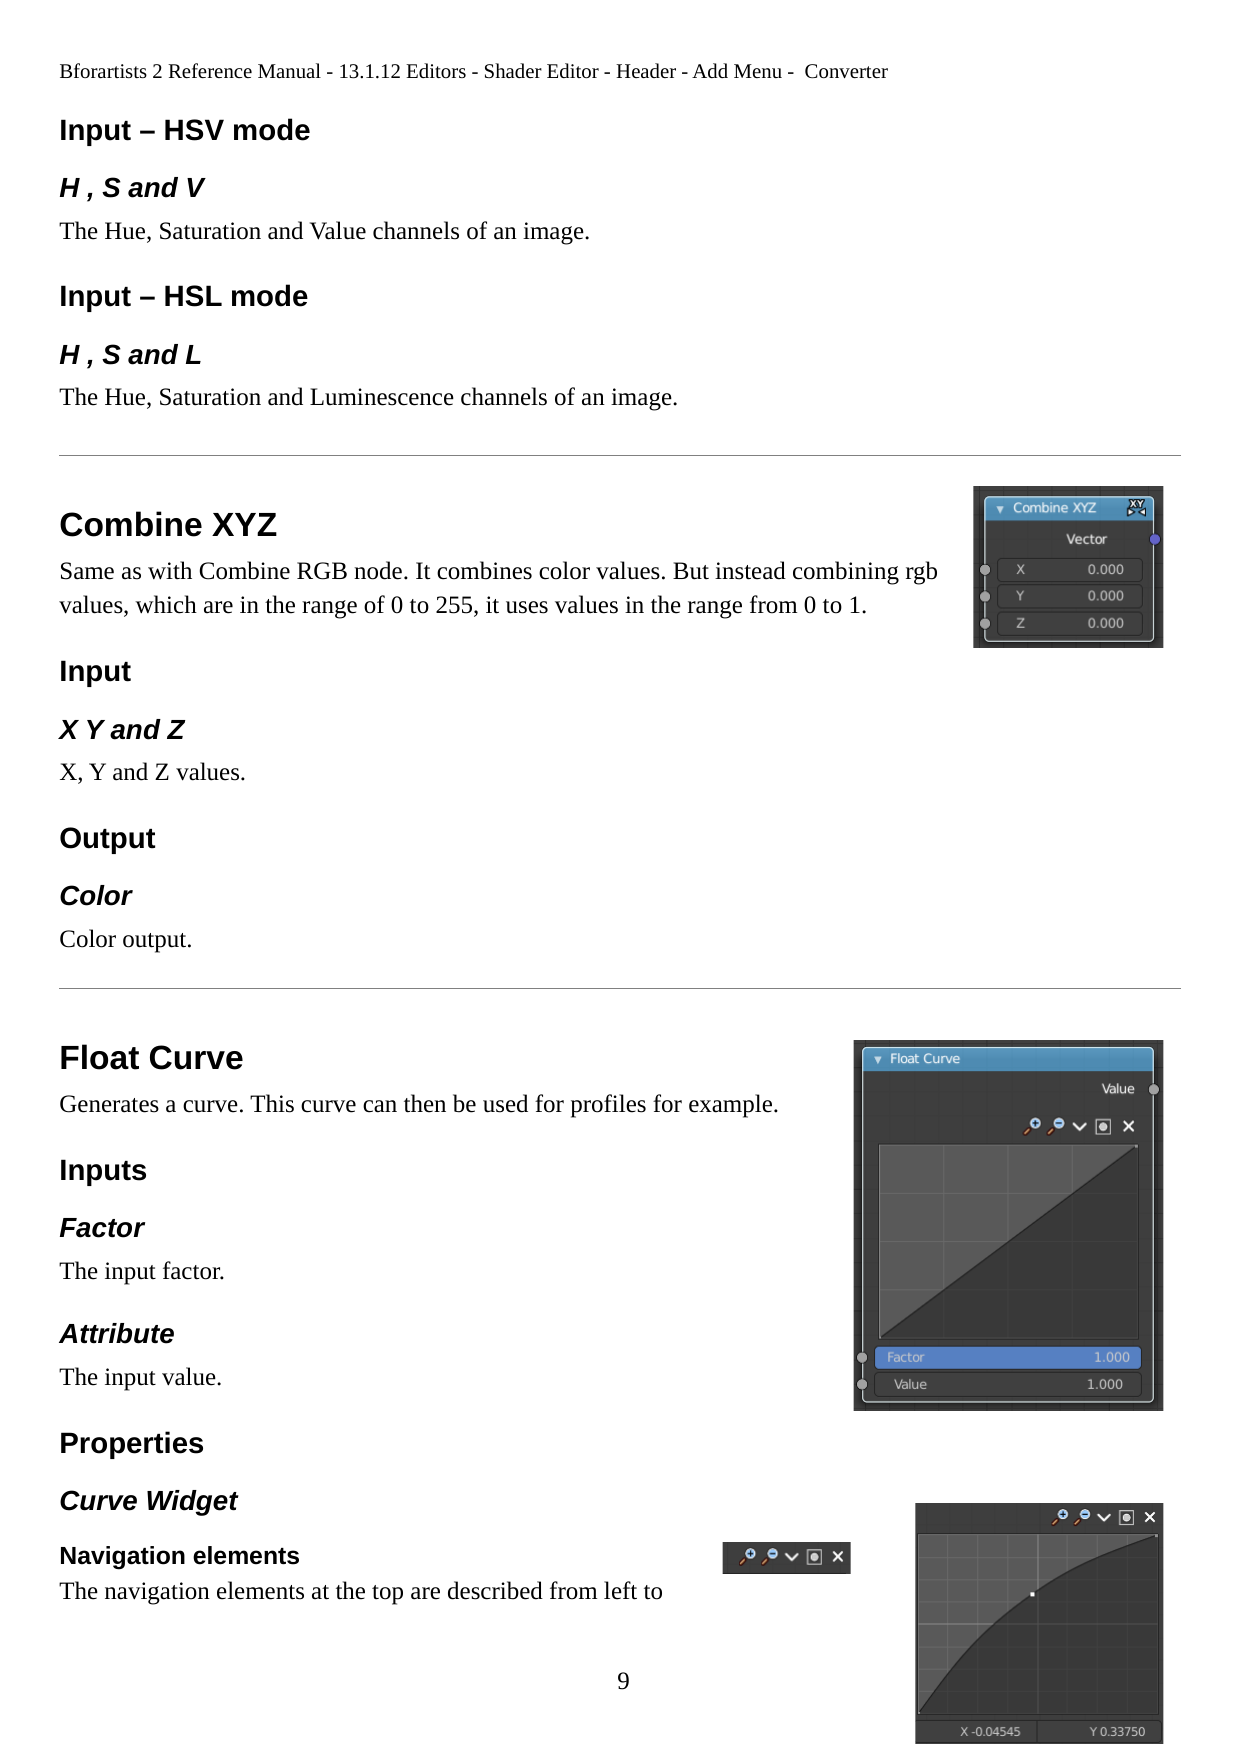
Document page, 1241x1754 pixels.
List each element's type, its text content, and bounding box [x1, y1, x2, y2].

subtitle H , S and V [59, 171, 1181, 203]
text X, Y and Z values. [59, 757, 1181, 786]
subtitle Input – HSL mode [59, 279, 1181, 313]
subtitle [1164, 505, 1181, 544]
text The input factor. [59, 1256, 853, 1285]
picture [722, 1542, 851, 1574]
subtitle Float Curve [59, 1038, 1181, 1077]
subtitle Color [59, 880, 1181, 912]
text The navigation elements at the top are described from left to [59, 1576, 915, 1605]
picture [973, 486, 1164, 648]
subtitle Navigation elements [59, 1541, 915, 1570]
subtitle X Y and Z [59, 713, 1181, 745]
subtitle Factor [59, 1212, 853, 1244]
text Generates a curve. This curve can then be used for profiles for example. [59, 1089, 853, 1118]
subtitle [1164, 1541, 1181, 1570]
text The Hue, Saturation and Luminescence channels of an image. [59, 382, 1181, 411]
subtitle Output [59, 821, 1181, 855]
text [1164, 1362, 1181, 1391]
text The Hue, Saturation and Value channels of an image. [59, 216, 1181, 244]
text Same as with Combine RGB node. It combines color values. But instead combining rgb values, which are in the range of 0 to 255, it uses values in the range from 0 to 1. [59, 556, 973, 619]
subtitle Combine XYZ [59, 505, 973, 544]
subtitle Input – HSV mode [59, 113, 1181, 146]
subtitle H , S and L [59, 338, 1181, 370]
subtitle Attribute [59, 1318, 853, 1349]
subtitle [1164, 1318, 1181, 1349]
picture [853, 1040, 1164, 1411]
subtitle Inputs [59, 1153, 853, 1187]
subtitle [1164, 1153, 1181, 1187]
text [1164, 1256, 1181, 1285]
subtitle Curve Widget [59, 1484, 1181, 1516]
subtitle Input [59, 654, 1181, 688]
subtitle Properties [59, 1426, 1181, 1459]
picture [915, 1503, 1164, 1744]
subtitle [1164, 1212, 1181, 1244]
text Color output. [59, 924, 1181, 953]
text The input value. [59, 1362, 853, 1391]
